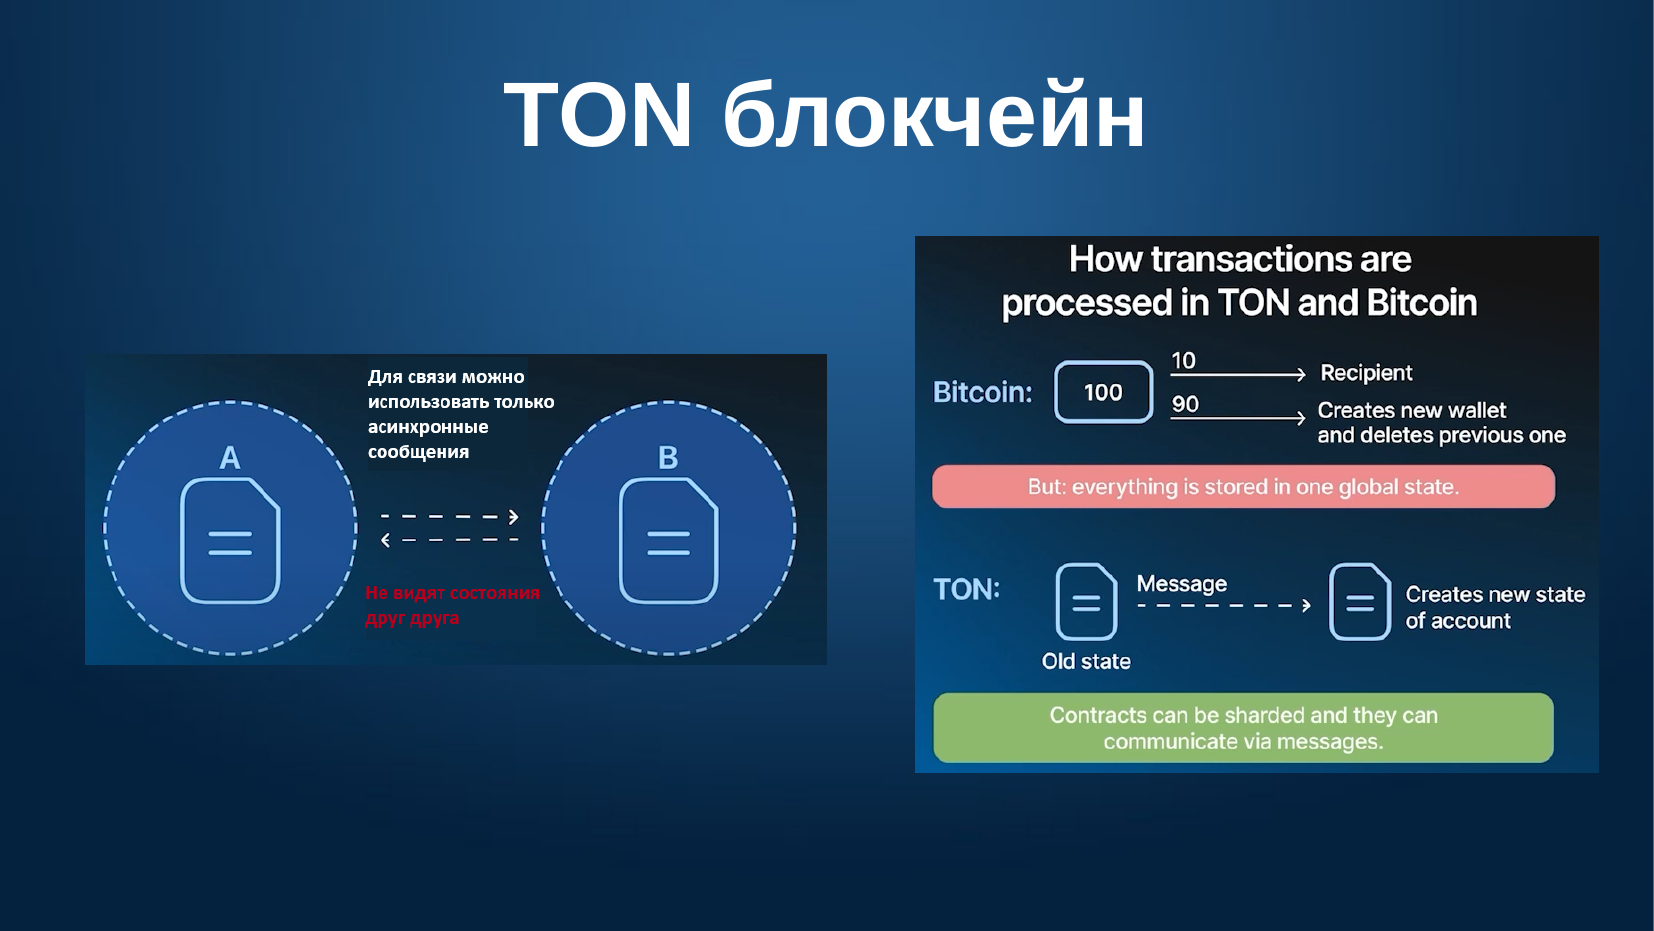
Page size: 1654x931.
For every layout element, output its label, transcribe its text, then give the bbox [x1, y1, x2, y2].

title TON блокчейн [82, 37, 1571, 193]
picture [0, 0, 1654, 931]
